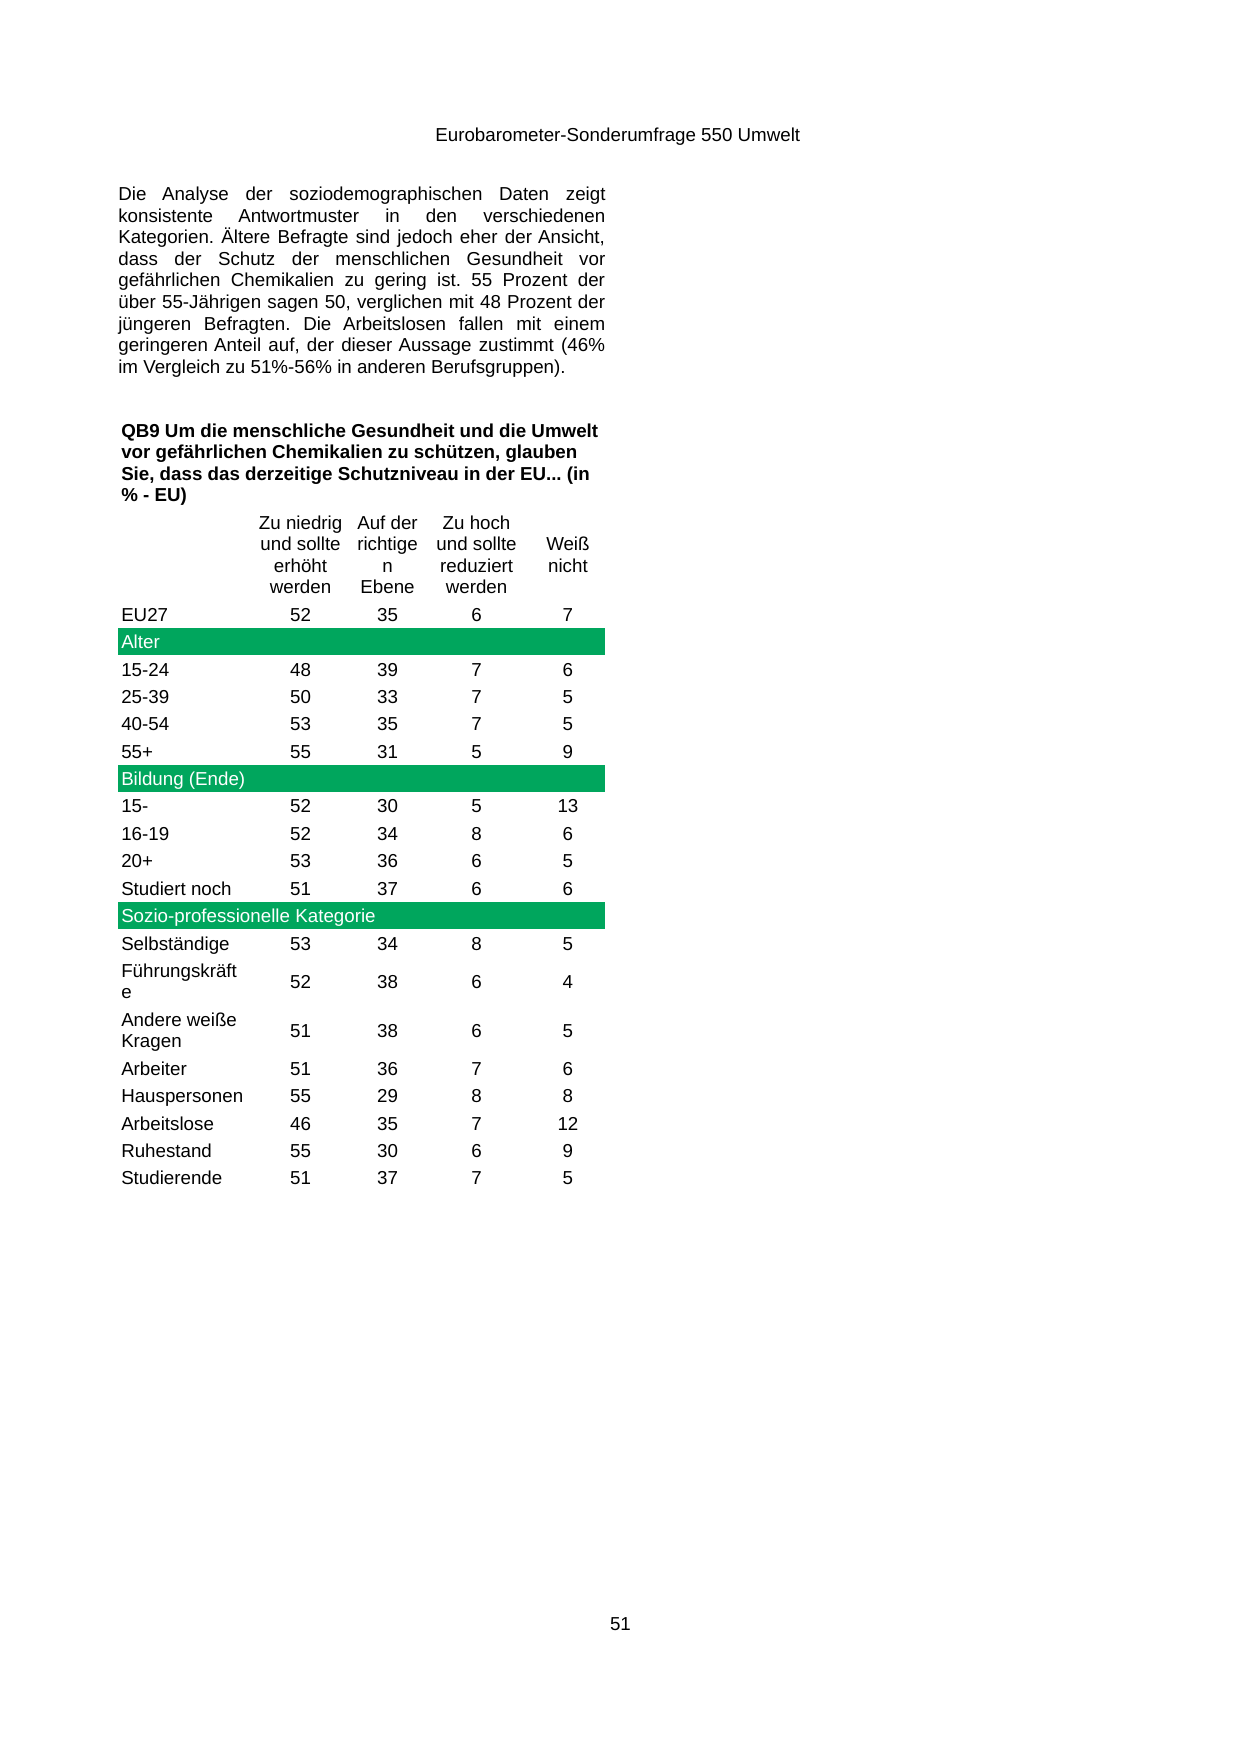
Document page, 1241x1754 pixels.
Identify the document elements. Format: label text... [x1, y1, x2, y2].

table_cell 37 [352, 875, 423, 902]
table_cell 52 [249, 793, 352, 820]
table_cell Bildung (Ende) [118, 765, 530, 792]
table_cell 8 [530, 1082, 605, 1109]
table_cell Studiert noch [118, 875, 249, 902]
table_cell 16-19 [118, 820, 249, 847]
table_cell 35 [352, 601, 423, 628]
table_cell 35 [352, 1110, 423, 1137]
table_cell EU27 [118, 601, 249, 628]
table_cell 7 [423, 655, 530, 683]
table_cell 6 [530, 1055, 605, 1082]
table_cell Weiß nicht [530, 509, 605, 601]
table_cell 7 [423, 1164, 530, 1192]
table_cell Hauspersonen [118, 1082, 249, 1109]
table_cell Auf der richtigen Ebene [352, 509, 423, 601]
table_cell Arbeiter [118, 1055, 249, 1082]
table_cell Zu hoch und sollte reduziert werden [423, 509, 530, 601]
table_cell 30 [352, 1137, 423, 1164]
table_cell 46 [249, 1110, 352, 1137]
table_cell [530, 628, 605, 655]
table_cell 5 [423, 738, 530, 765]
table_cell 8 [423, 1082, 530, 1109]
table_header QB9 Um die menschliche Gesundheit und die Umwelt vor gefährlichen Chemikalien zu schützen, glauben Sie, dass das derzeitige Schutzniveau in der EU... (in % - EU) [118, 416, 605, 508]
table_cell 6 [423, 875, 530, 902]
table_cell Arbeitslose [118, 1110, 249, 1137]
table_cell Alter [118, 628, 530, 655]
table_cell Selbständige [118, 929, 249, 957]
table_cell 34 [352, 820, 423, 847]
table_cell 5 [530, 710, 605, 738]
table_cell 36 [352, 1055, 423, 1082]
table_cell 7 [530, 601, 605, 628]
table_cell 52 [249, 601, 352, 628]
table_cell [530, 902, 605, 929]
table_cell 5 [423, 793, 530, 820]
table_cell 39 [352, 655, 423, 683]
table_cell 38 [352, 957, 423, 1006]
table_cell Ruhestand [118, 1137, 249, 1164]
table_cell 5 [530, 683, 605, 710]
table_cell 52 [249, 820, 352, 847]
table_cell 4 [530, 957, 605, 1006]
table_cell 55 [249, 1137, 352, 1164]
text Die Analyse der soziodemographischen Daten zeigt konsistente Antwortmuster in den verschiedenen Kategorien. Ältere Befragte sind jedoch eher der Ansicht, dass der Schutz der menschlichen Gesundheit vor gefährlichen Chemikalien zu gering ist. 55 Prozent der über 55-Jährigen sagen 50, verglichen mit 48 Prozent der jüngeren Befragten. Die Arbeitslosen fallen mit einem geringeren Anteil auf, der dieser Aussage zustimmt (46% im Vergleich zu 51%-56% in anderen Berufsgruppen). [118, 183, 605, 377]
table_cell 31 [352, 738, 423, 765]
table_cell 13 [530, 793, 605, 820]
table_cell 51 [249, 875, 352, 902]
table_cell 29 [352, 1082, 423, 1109]
table_cell Zu niedrig und sollte erhöht werden [249, 509, 352, 601]
table_cell 6 [530, 655, 605, 683]
table_cell 37 [352, 1164, 423, 1192]
table_cell 53 [249, 847, 352, 874]
table_cell 15-24 [118, 655, 249, 683]
table_cell 25-39 [118, 683, 249, 710]
table_cell 5 [530, 1006, 605, 1055]
table_cell 30 [352, 793, 423, 820]
table_cell 51 [249, 1006, 352, 1055]
table_cell Andere weiße Kragen [118, 1006, 249, 1055]
table_cell 55+ [118, 738, 249, 765]
table_cell 34 [352, 929, 423, 957]
table_cell 15- [118, 793, 249, 820]
table_cell 6 [423, 847, 530, 874]
table_cell 7 [423, 710, 530, 738]
table_cell 9 [530, 738, 605, 765]
table_cell 8 [423, 929, 530, 957]
table_cell 33 [352, 683, 423, 710]
table_cell 12 [530, 1110, 605, 1137]
table_cell 52 [249, 957, 352, 1006]
table_cell 20+ [118, 847, 249, 874]
table_cell [118, 509, 249, 601]
table_cell [530, 765, 605, 792]
table_cell 5 [530, 1164, 605, 1192]
table_cell 6 [423, 1006, 530, 1055]
table_cell 38 [352, 1006, 423, 1055]
table_cell 53 [249, 710, 352, 738]
table_cell 7 [423, 1110, 530, 1137]
table_cell 35 [352, 710, 423, 738]
table_cell 48 [249, 655, 352, 683]
table_cell 55 [249, 738, 352, 765]
table_cell 55 [249, 1082, 352, 1109]
table_cell 5 [530, 929, 605, 957]
table_cell 36 [352, 847, 423, 874]
table_cell 7 [423, 683, 530, 710]
table_cell 51 [249, 1055, 352, 1082]
table_cell 9 [530, 1137, 605, 1164]
table_cell 6 [423, 1137, 530, 1164]
table_cell 6 [423, 601, 530, 628]
table_cell 51 [249, 1164, 352, 1192]
table_cell 8 [423, 820, 530, 847]
table_cell 6 [530, 820, 605, 847]
table_cell Führungskräfte [118, 957, 249, 1006]
table_cell 5 [530, 847, 605, 874]
table_cell 50 [249, 683, 352, 710]
table_cell 6 [423, 957, 530, 1006]
table_cell Studierende [118, 1164, 249, 1192]
table_cell 53 [249, 929, 352, 957]
table_cell 40-54 [118, 710, 249, 738]
table_cell 7 [423, 1055, 530, 1082]
table_cell 6 [530, 875, 605, 902]
table_cell Sozio-professionelle Kategorie [118, 902, 530, 929]
